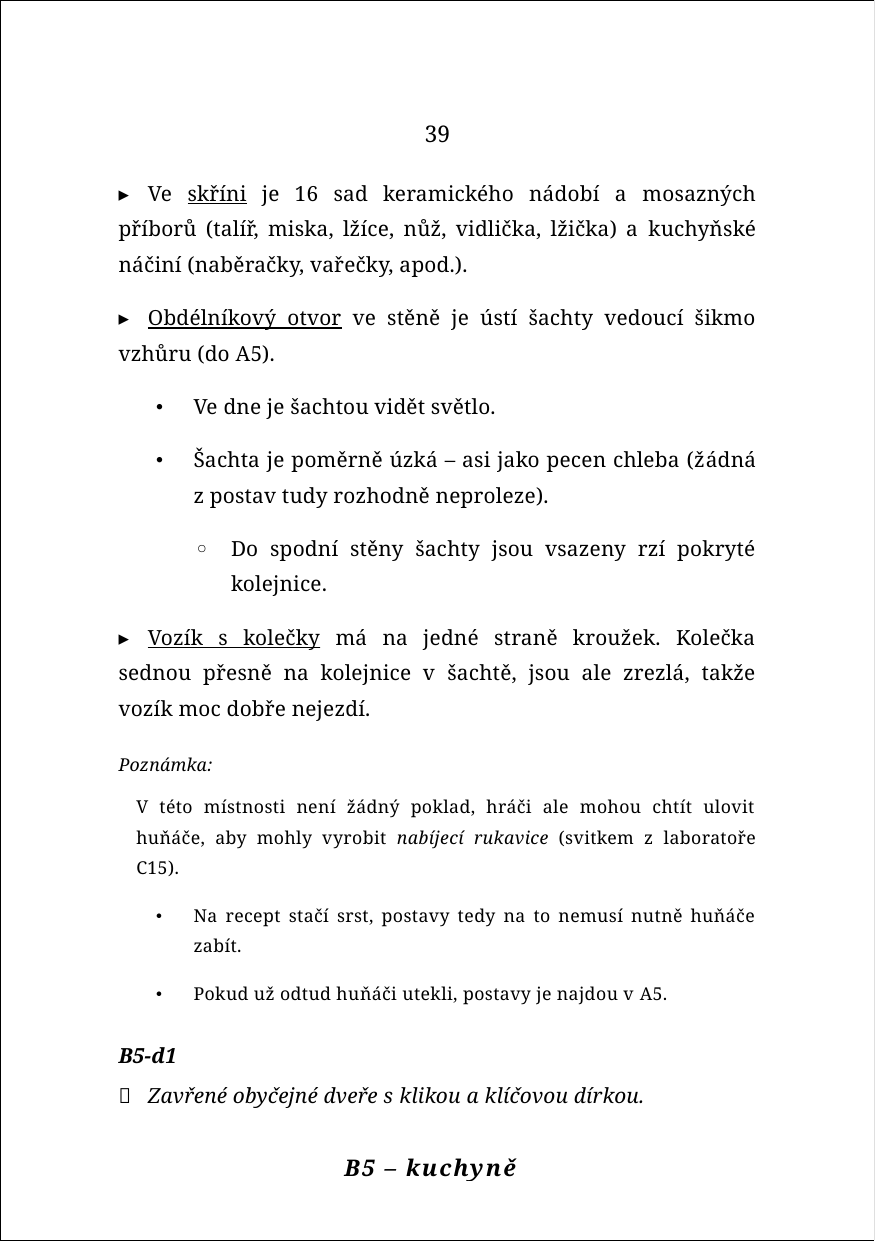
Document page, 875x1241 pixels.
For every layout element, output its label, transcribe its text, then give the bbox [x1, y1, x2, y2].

subtitle B5-d1 [118, 1041, 756, 1069]
list Na recept stačí srst, postavy tedy na to nemusí nutně huňáče zabít. [156, 903, 756, 958]
list Pokud už odtud huňáči utekli, postavy je najdou v⁠ A5. [156, 981, 756, 1006]
list Do spodní stěny šachty jsou vsazeny rzí pokryté kolejnice. [193, 534, 756, 598]
list Ve dne je šachtou vidět světlo. [156, 392, 756, 420]
text Poznámka: [118, 753, 756, 777]
text ▸ Ve skříni je 16 sad keramického nádobí a⁠ mosazných příborů (talíř, miska, lžíce, nůž, vidlička, lžička) a⁠ kuchyňské náčiní (naběračky, vařečky, apod.). [118, 179, 756, 278]
text ▸ Obdélníkový otvor ve stěně je ústí šachty vedoucí šikmo vzhůru (do A5). [118, 303, 756, 367]
text 🚪 Zavřené obyčejné dveře s⁠ klikou a⁠ klíčovou dírkou. [118, 1081, 756, 1110]
text V⁠ této místnosti není žádný poklad, hráči ale mohou chtít ulovit huňáče, aby mohly vyrobit nabíjecí rukavice (svitkem z⁠ laboratoře C15). [136, 795, 756, 879]
text ▸ Vozík s⁠ kolečky má na jedné straně kroužek. Kolečka sednou přesně na kolejnice v⁠ šachtě, jsou ale zrezlá, takže vozík moc dobře nejezdí. [118, 623, 756, 722]
list Šachta je poměrně úzká – asi jako pecen chleba (žádná z⁠ postav tudy rozhodně neproleze). [156, 445, 756, 509]
